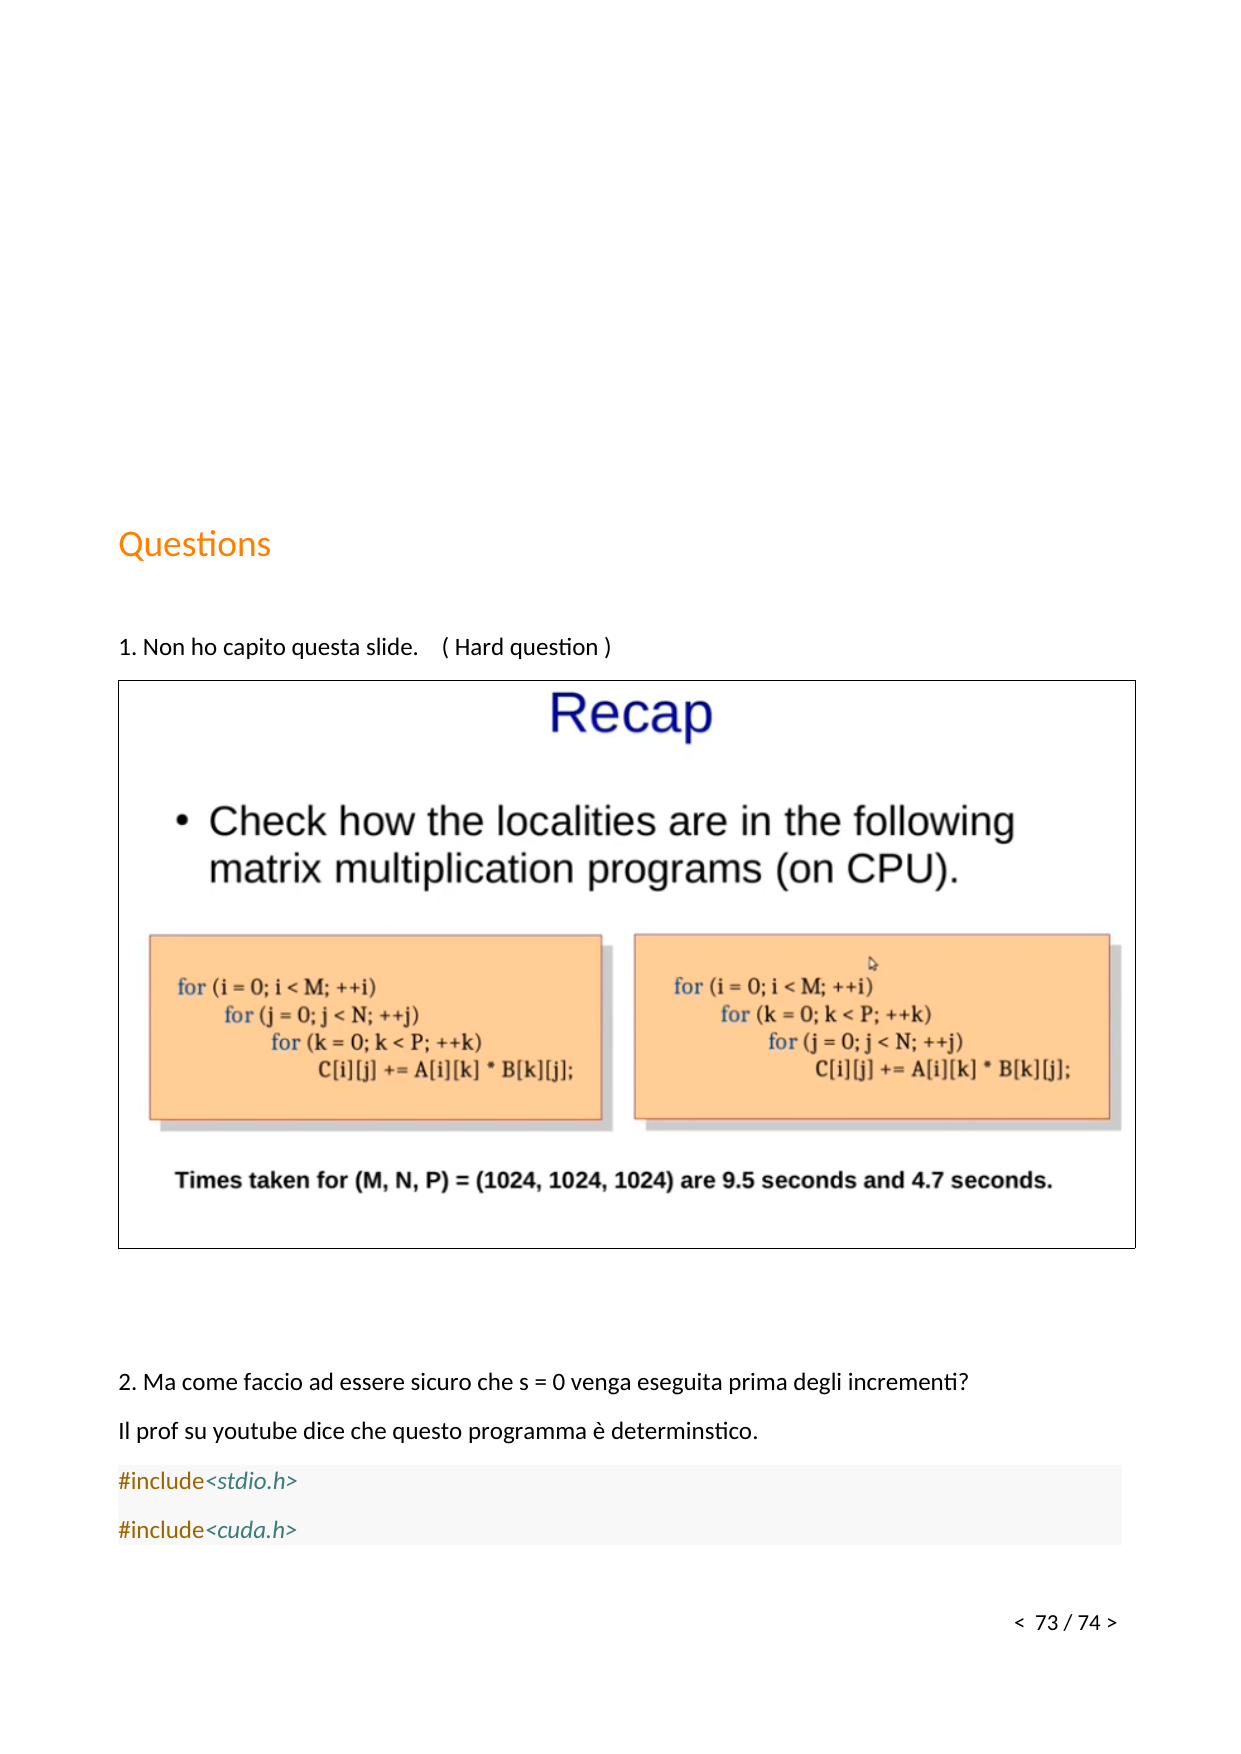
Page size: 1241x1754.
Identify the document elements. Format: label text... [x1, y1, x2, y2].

text 1. Non ho capito questa slide. ( Hard question ) [118, 631, 1122, 661]
picture [121, 683, 1132, 1245]
text Il prof su youtube dice che questo programma è determinstico. [118, 1416, 1122, 1446]
text #include<stdio.h> [118, 1465, 1122, 1496]
text #include<cuda.h> [118, 1515, 1122, 1545]
subtitle Questions [118, 520, 1122, 566]
text 2. Ma come faccio ad essere sicuro che s = 0 venga eseguita prima degli incrementi? [118, 1366, 1122, 1396]
